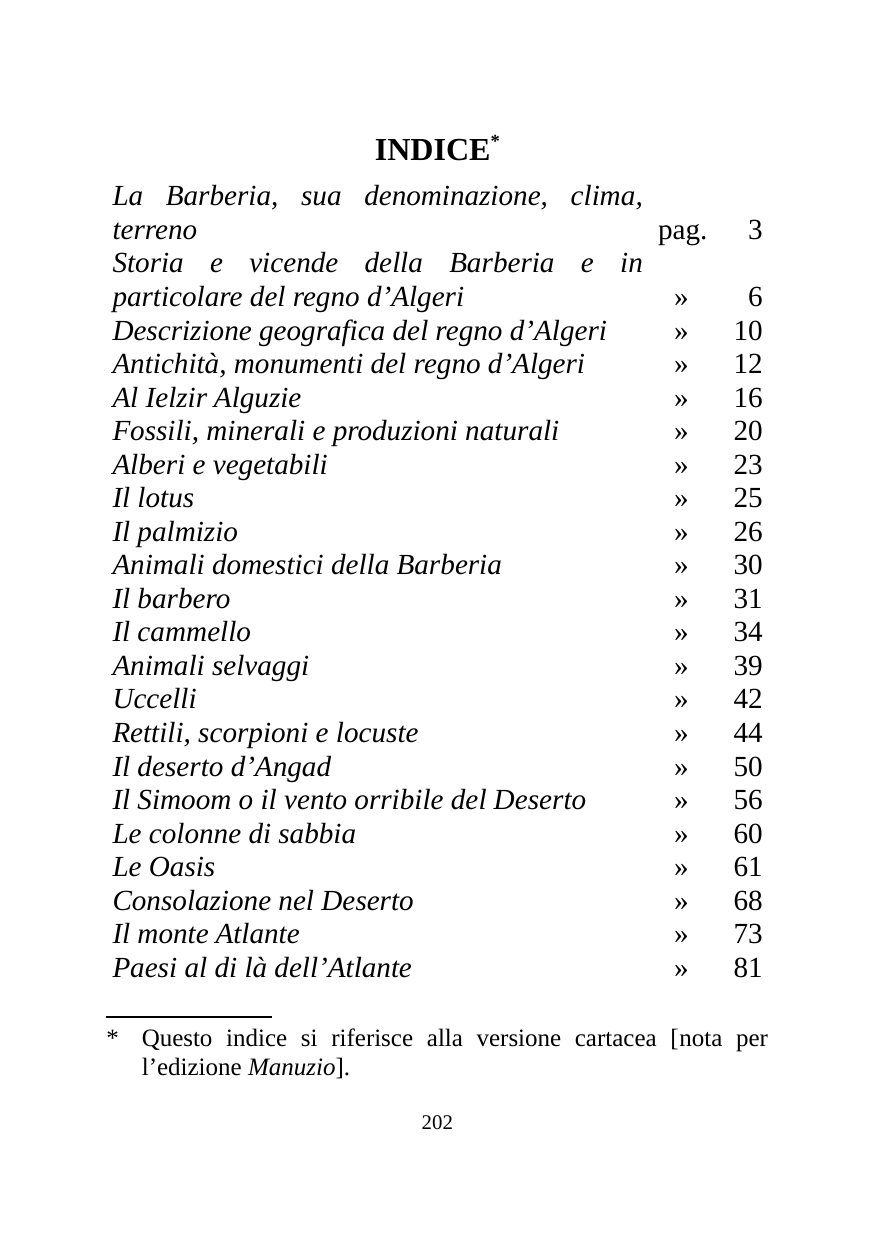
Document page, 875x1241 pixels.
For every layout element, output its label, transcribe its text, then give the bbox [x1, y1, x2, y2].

table_cell » 34 [652, 615, 768, 648]
table_cell » 39 [652, 648, 768, 682]
table_cell » 10 [652, 313, 768, 346]
table_cell » 25 [652, 480, 768, 514]
table_cell » 30 [652, 548, 768, 581]
table_cell Il deserto d’Angad [106, 749, 652, 782]
table_cell Il lotus [106, 480, 652, 514]
table_cell Le Oasis [106, 849, 652, 883]
table_cell » 81 [652, 950, 768, 983]
table_cell Al Ielzir Alguzie [106, 380, 652, 413]
subtitle Indice [106, 130, 768, 167]
table_cell » 42 [652, 682, 768, 715]
table_cell Animali domestici della Barberia [106, 548, 652, 581]
table_cell Il barbero [106, 581, 652, 614]
table_cell Il cammello [106, 615, 652, 648]
table_cell » 6 [652, 246, 768, 313]
table_cell » 16 [652, 380, 768, 413]
table_cell » 73 [652, 916, 768, 950]
table_cell » 61 [652, 849, 768, 883]
table_header pag. 3 [652, 179, 768, 246]
table_cell Il monte Atlante [106, 916, 652, 950]
table_cell Storia e vicende della Barberia e in particolare del regno d’Algeri [106, 246, 652, 313]
table_cell Antichità, monumenti del regno d’Algeri [106, 346, 652, 380]
table_cell » 31 [652, 581, 768, 614]
table_cell » 56 [652, 782, 768, 816]
table_cell Alberi e vegetabili [106, 447, 652, 480]
table_cell Le colonne di sabbia [106, 816, 652, 849]
table_cell Consolazione nel Deserto [106, 883, 652, 916]
table_cell Il palmizio [106, 514, 652, 547]
table_cell » 60 [652, 816, 768, 849]
table_cell Fossili, minerali e produzioni naturali [106, 413, 652, 447]
text Questo indice si riferisce alla versione cartacea [nota per l’edizione Manuzio]. [106, 1023, 768, 1080]
table_cell Paesi al di là dell’Atlante [106, 950, 652, 983]
table_cell Il Simoom o il vento orribile del Deserto [106, 782, 652, 816]
table_cell » 68 [652, 883, 768, 916]
table_cell » 44 [652, 715, 768, 749]
table_cell Descrizione geografica del regno d’Algeri [106, 313, 652, 346]
table_cell » 26 [652, 514, 768, 547]
table_cell » 50 [652, 749, 768, 782]
table_cell » 23 [652, 447, 768, 480]
table_cell Uccelli [106, 682, 652, 715]
table_cell » 20 [652, 413, 768, 447]
table_header La Barberia, sua denominazione, clima, terreno [106, 179, 652, 246]
table_cell » 12 [652, 346, 768, 380]
table_cell Rettili, scorpioni e locuste [106, 715, 652, 749]
table_cell Animali selvaggi [106, 648, 652, 682]
